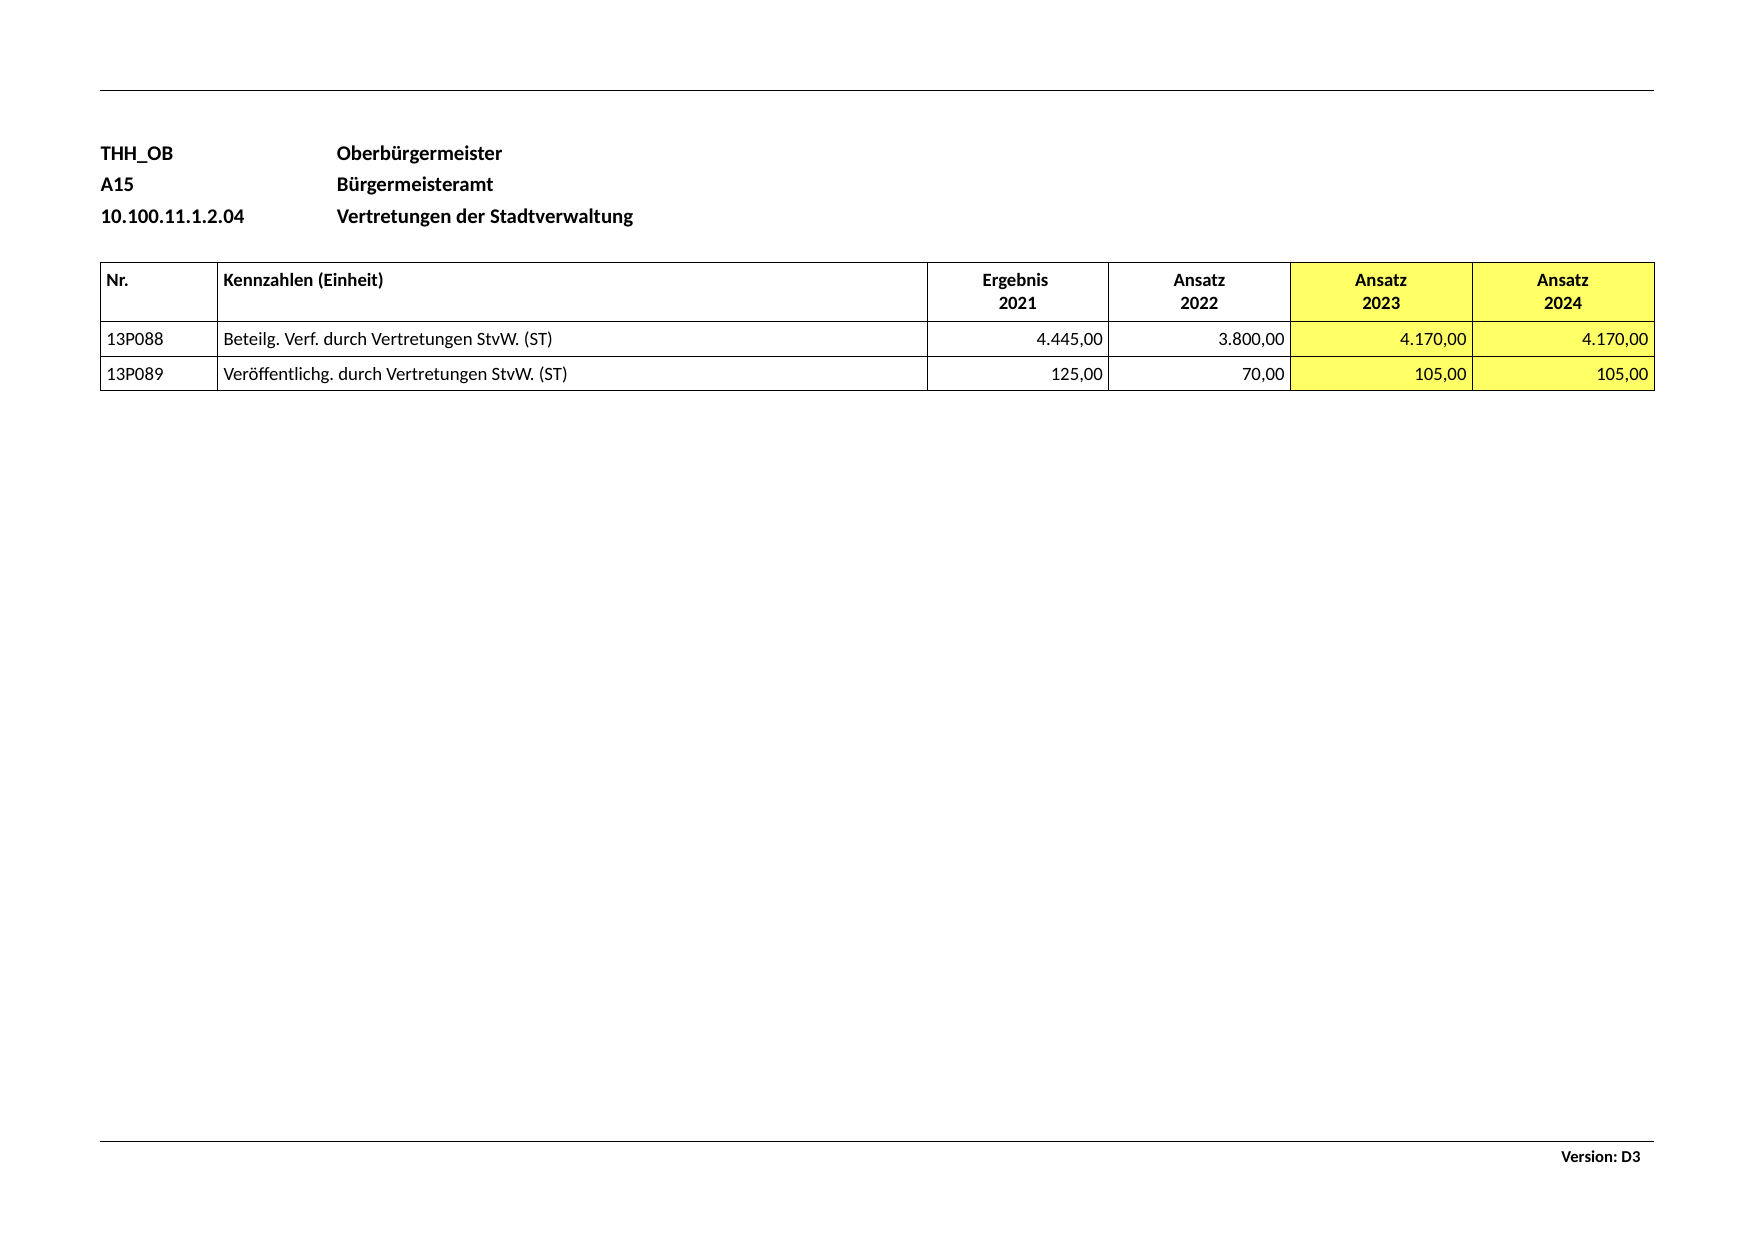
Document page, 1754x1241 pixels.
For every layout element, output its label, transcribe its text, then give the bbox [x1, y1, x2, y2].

table_cell Veröffentlichg. durch Vertretungen StvW. (ST) [218, 357, 927, 390]
text 10.100.11.1.2.04 Vertretungen der Stadtverwaltung [100, 203, 1653, 228]
table_cell 4.170,00 [1473, 322, 1654, 356]
table_cell 13P088 [101, 322, 217, 356]
table_header Ansatz 2024 [1473, 263, 1654, 321]
table_header Nr. [101, 263, 217, 321]
table_cell Beteilg. Verf. durch Vertretungen StvW. (ST) [218, 322, 927, 356]
table_cell 4.170,00 [1291, 322, 1472, 356]
text THH_OB Oberbürgermeister [100, 140, 1653, 166]
table_cell 13P089 [101, 357, 217, 390]
table_cell 105,00 [1473, 357, 1654, 390]
table_header Ansatz 2023 [1291, 263, 1472, 321]
table_cell 4.445,00 [928, 322, 1108, 356]
table_cell 70,00 [1109, 357, 1290, 390]
table_header Ergebnis 2021 [928, 263, 1108, 321]
text A15 Bürgermeisteramt [100, 172, 1653, 197]
table_cell 125,00 [928, 357, 1108, 390]
table_cell 3.800,00 [1109, 322, 1290, 356]
table_header Kennzahlen (Einheit) [218, 263, 927, 321]
table_cell 105,00 [1291, 357, 1472, 390]
table_header Ansatz 2022 [1109, 263, 1290, 321]
